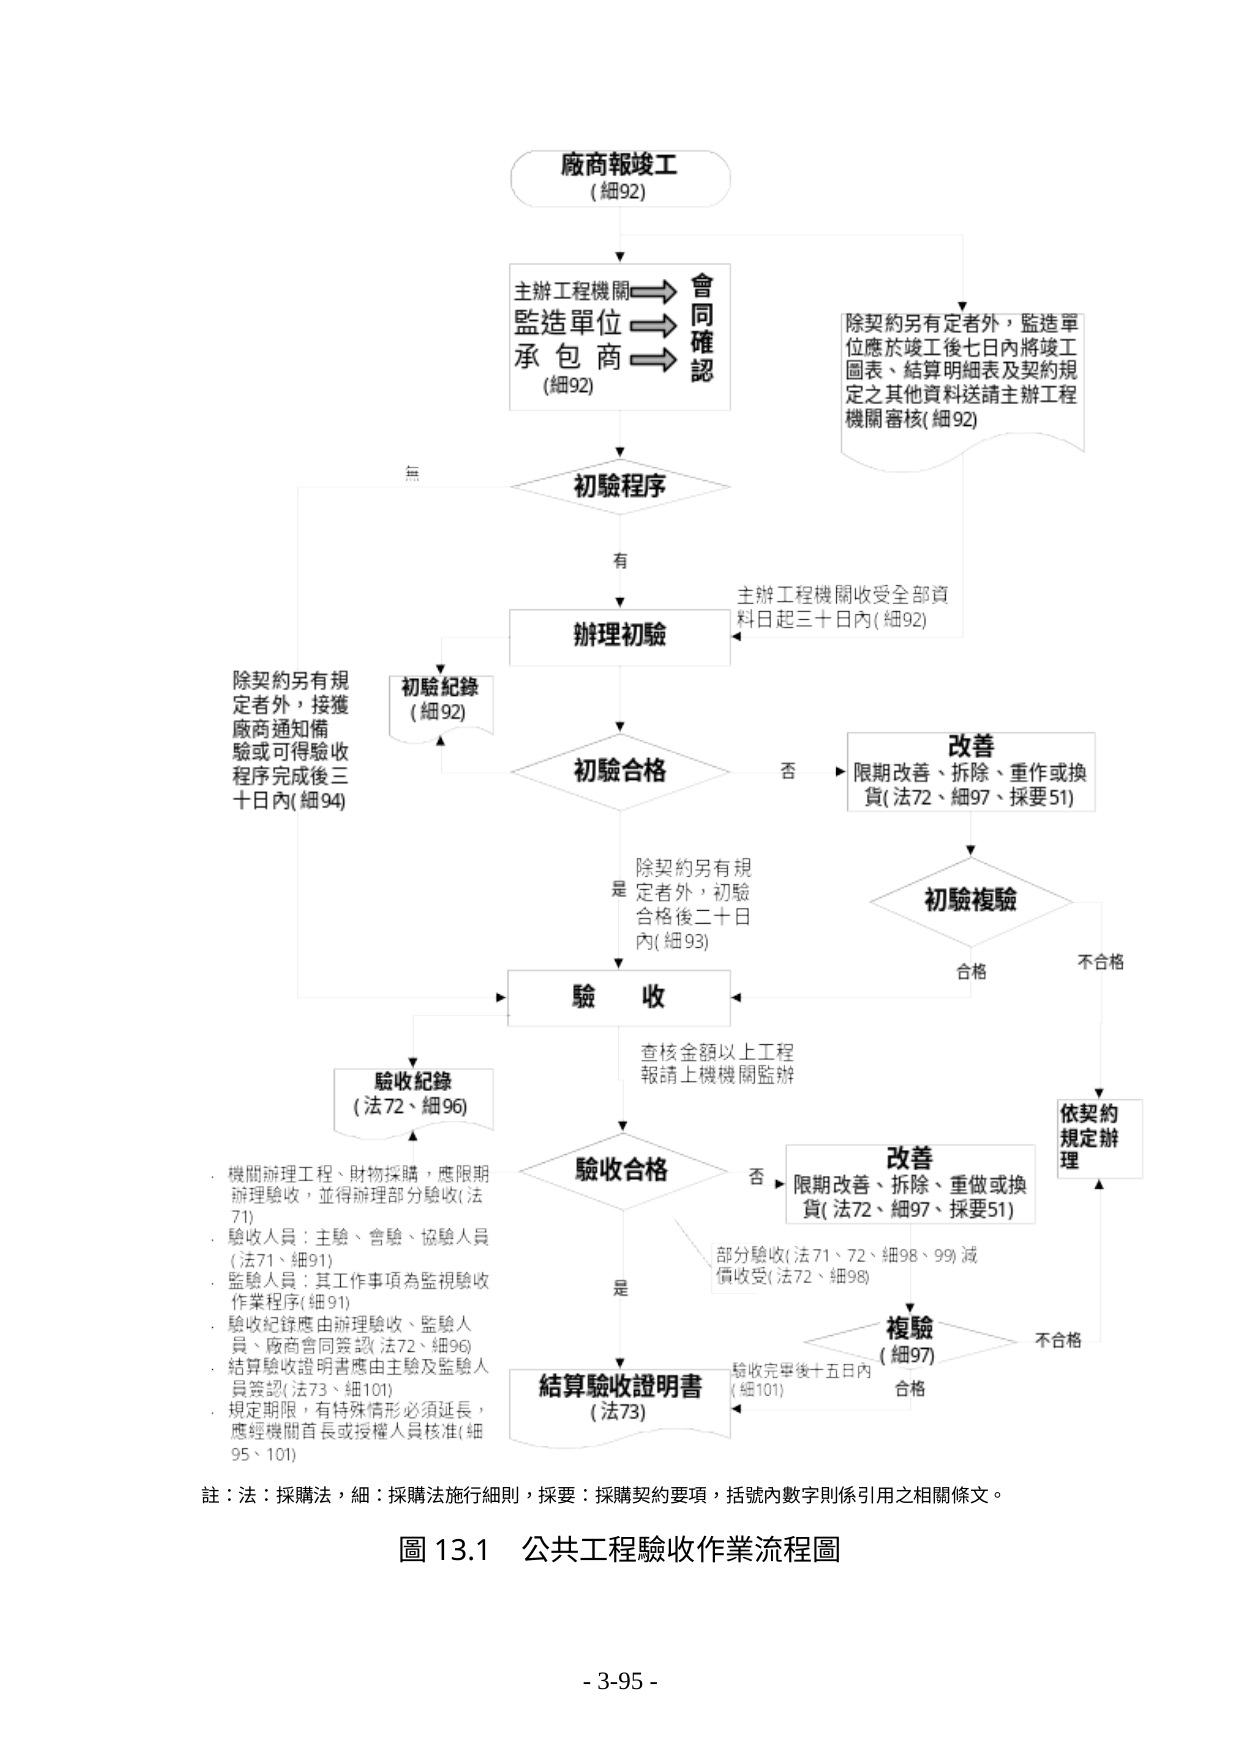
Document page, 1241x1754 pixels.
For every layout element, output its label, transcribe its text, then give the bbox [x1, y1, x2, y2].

text 圖13.1 公共工程驗收作業流程圖 [148, 1527, 1092, 1569]
text 註：法：採購法，細：採購法施行細則，採要：採購契約要項，括號內數字則係引用之相關條文。 [201, 148, 1092, 1508]
